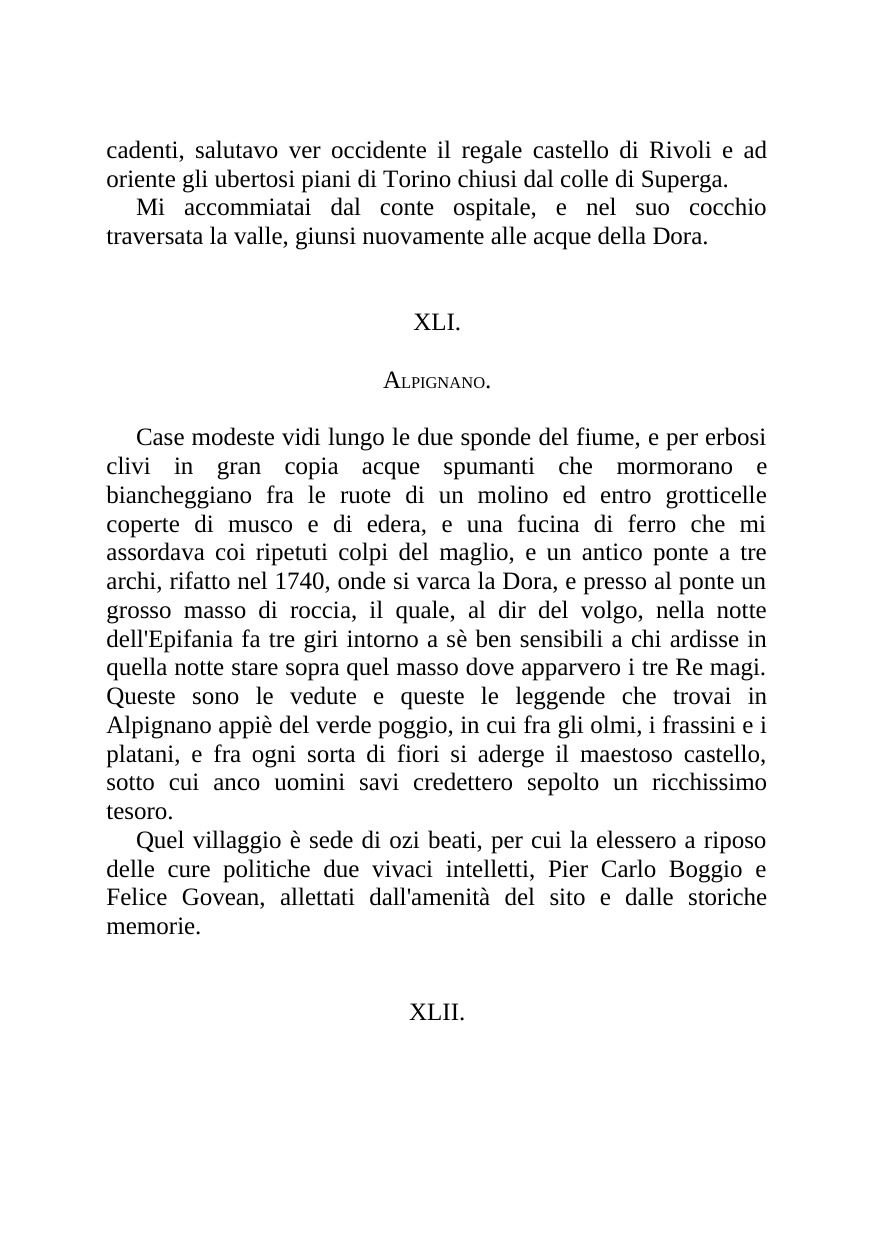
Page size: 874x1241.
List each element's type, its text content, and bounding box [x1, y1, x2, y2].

text Quel villaggio è sede di ozi beati, per cui la elessero a riposo delle cure politiche due vivaci intelletti, Pier Carlo Boggio e Felice Govean, allettati dall'amenità del sito e dalle storiche memorie. [106, 825, 768, 940]
text XLII. [106, 997, 768, 1026]
text Case modeste vidi lungo le due sponde del fiume, e per erbosi clivi in gran copia acque spumanti che mormorano e biancheggiano fra le ruote di un molino ed entro grotticelle coperte di musco e di edera, e una fucina di ferro che mi assordava coi ripetuti colpi del maglio, e un antico ponte a tre archi, rifatto nel 1740, onde si varca la Dora, e presso al ponte un grosso masso di roccia, il quale, al dir del volgo, nella notte dell'Epifania fa tre giri intorno a sè ben sensibili a chi ardisse in quella notte stare sopra quel masso dove apparvero i tre Re magi. Queste sono le vedute e queste le leggende che trovai in Alpignano appiè del verde poggio, in cui fra gli olmi, i frassini e i platani, e fra ogni sorta di fiori si aderge il maestoso castello, sotto cui anco uomini savi credettero sepolto un ricchissimo tesoro. [106, 422, 768, 825]
text Alpignano. [106, 365, 768, 394]
text XLI. [106, 307, 768, 336]
text Mi accommiatai dal conte ospitale, e nel suo cocchio traversata la valle, giunsi nuovamente alle acque della Dora. [106, 192, 768, 250]
text cadenti, salutavo ver occidente il regale castello di Rivoli e ad oriente gli ubertosi piani di Torino chiusi dal colle di Superga. [106, 135, 768, 192]
